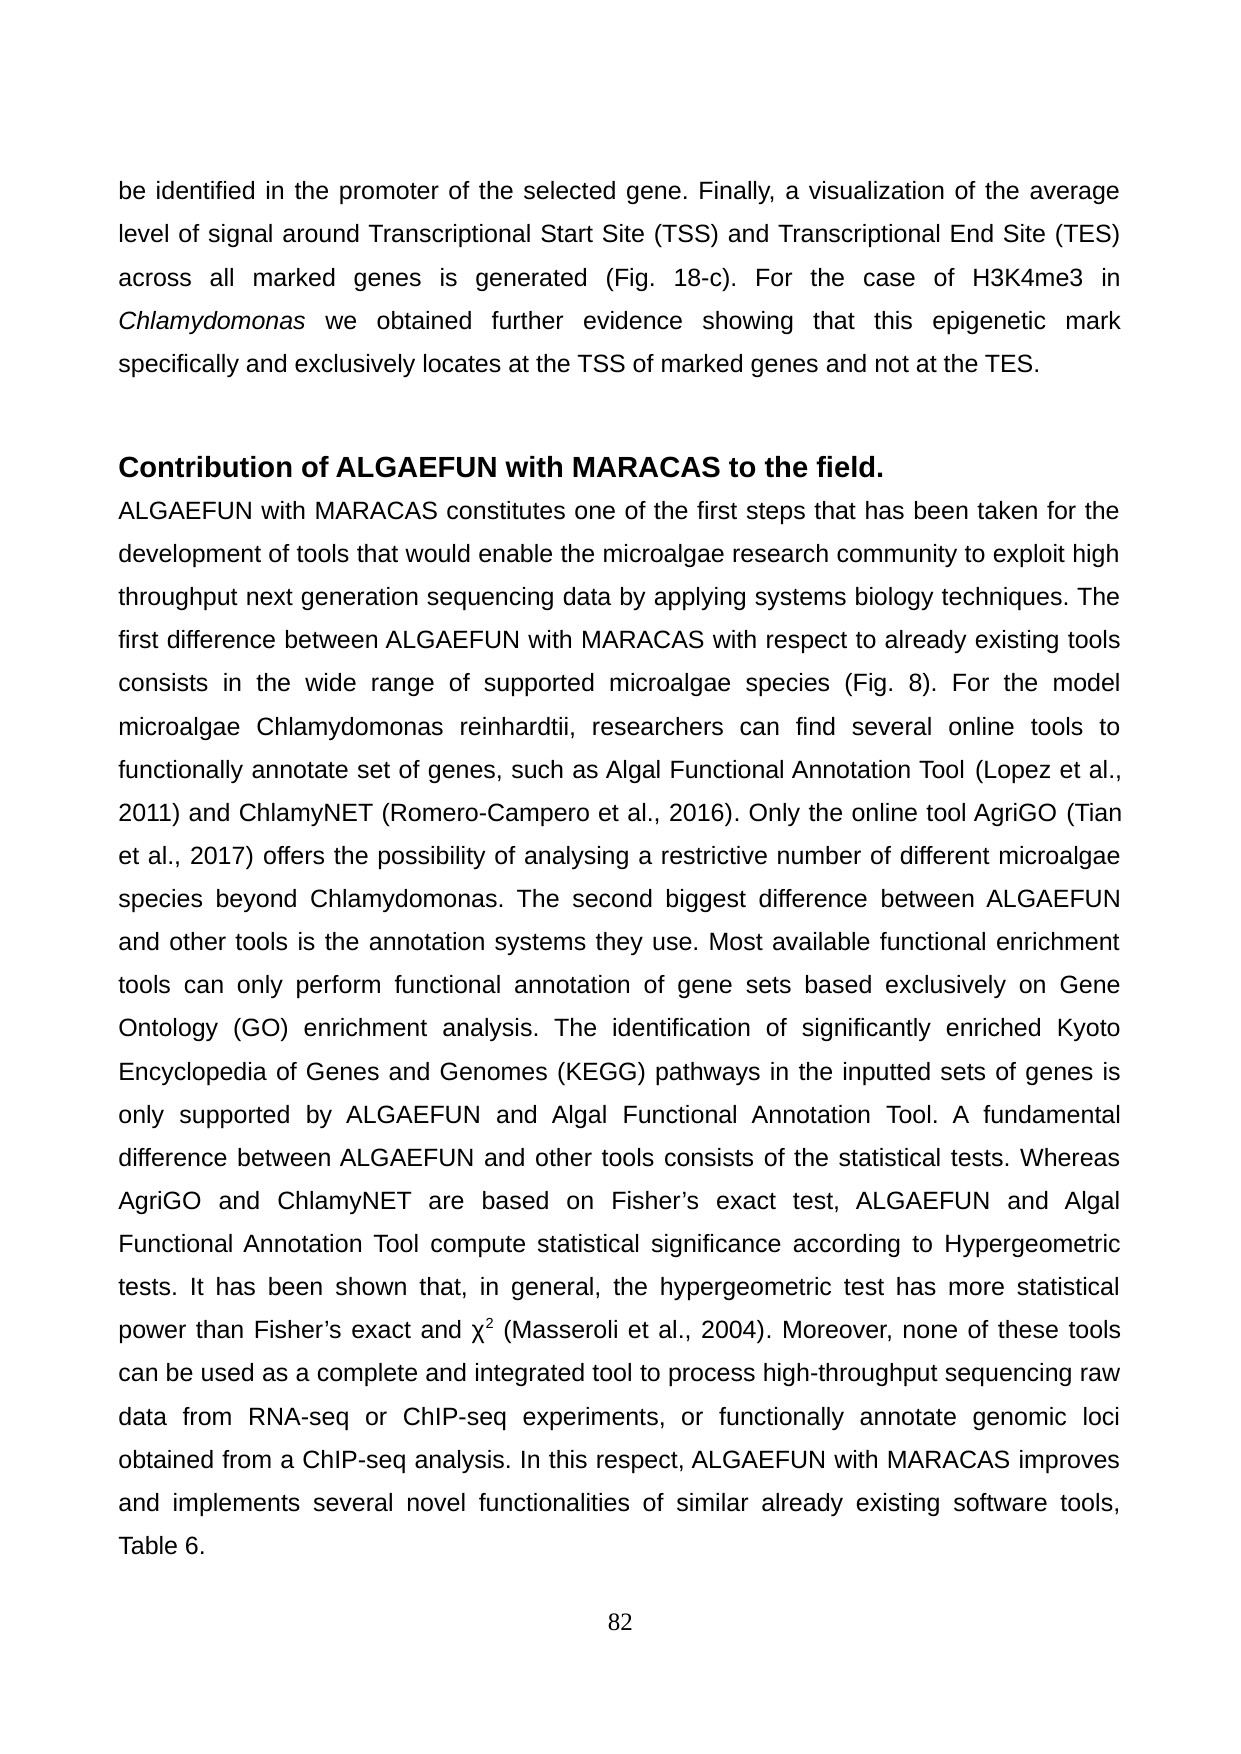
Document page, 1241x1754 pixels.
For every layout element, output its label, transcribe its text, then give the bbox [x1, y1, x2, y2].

text be identified in the promoter of the selected gene. Finally, a visualization of the average level of signal around Transcriptional Start Site (TSS) and Transcriptional End Site (TES) across all marked genes is generated (Fig. 18-c). For the case of H3K4me3 in Chlamydomonas we obtained further evidence showing that this epigenetic mark specifically and exclusively locates at the TSS of marked genes and not at the TES. [118, 176, 1122, 378]
subtitle Contribution of ALGAEFUN with MARACAS to the field. [118, 450, 1122, 483]
text ALGAEFUN with MARACAS constitutes one of the first steps that has been taken for the development of tools that would enable the microalgae research community to exploit high throughput next generation sequencing data by applying systems biology techniques. The first difference between ALGAEFUN with MARACAS with respect to already existing tools consists in the wide range of supported microalgae species (Fig. 8). For the model microalgae Chlamydomonas reinhardtii, researchers can find several online tools to functionally annotate set of genes, such as Algal Functional Annotation Tool (Lopez et al., 2011)⁠ and ChlamyNET (Romero-Campero et al., 2016)⁠. Only the online tool AgriGO (Tian et al., 2017)⁠ offers the possibility of analysing a restrictive number of different microalgae species beyond Chlamydomonas. The second biggest difference between ALGAEFUN and other tools is the annotation systems they use. Most available functional enrichment tools can only perform functional annotation of gene sets based exclusively on Gene Ontology (GO) enrichment analysis. The identification of significantly enriched Kyoto Encyclopedia of Genes and Genomes (KEGG) pathways in the inputted sets of genes is only supported by ALGAEFUN and Algal Functional Annotation Tool. A fundamental difference between ALGAEFUN and other tools consists of the statistical tests. Whereas AgriGO and ChlamyNET are based on Fisher’s exact test, ALGAEFUN and Algal Functional Annotation Tool compute statistical significance according to Hypergeometric tests. It has been shown that, in general, the hypergeometric test has more statistical power than Fisher’s exact and χ2 (Masseroli et al., 2004)⁠. Moreover, none of these tools can be used as a complete and integrated tool to process high-throughput sequencing raw data from RNA-seq or ChIP-seq experiments, or functionally annotate genomic loci obtained from a ChIP-seq analysis. In this respect, ALGAEFUN with MARACAS improves and implements several novel functionalities of similar already existing software tools, Table 6. [118, 496, 1122, 1560]
